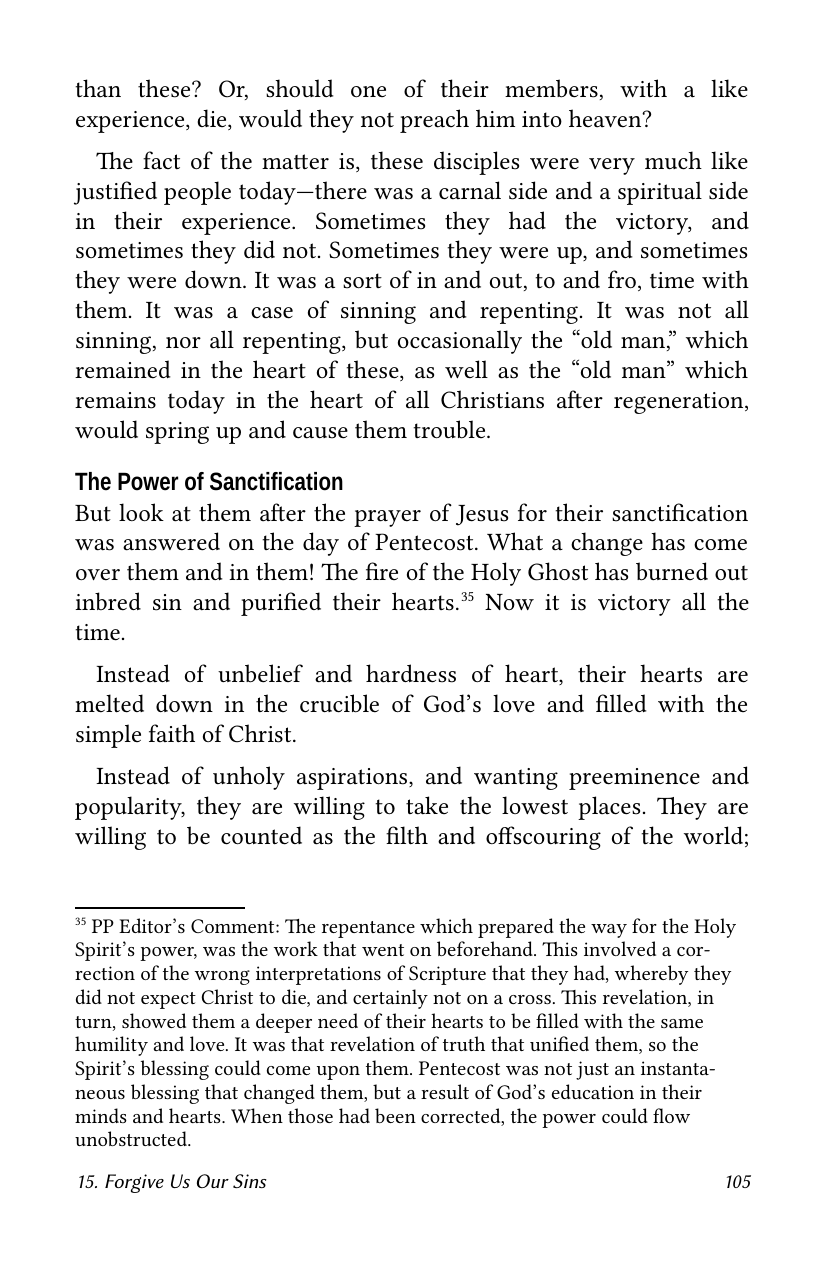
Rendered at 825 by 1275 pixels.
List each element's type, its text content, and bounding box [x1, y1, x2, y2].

subtitle The Power of Sanctification [75, 467, 750, 496]
text The fact of the matter is, these disciples were very much like justified people today—there was a carnal side and a spiritual side in their experience. Sometimes they had the victory, and sometimes they did not. Sometimes they were up, and sometimes they were down. It was a sort of in and out, to and fro, time with them. It was a case of sinning and repenting. It was not all sinning, nor all repenting, but occasionally the “old man,” which remained in the heart of these, as well as the “old man” which remains today in the heart of all Christians after regeneration, would spring up and cause them trouble. [75, 147, 750, 444]
text PP Editor’s Comment: The repentance which prepared the way for the Holy Spirit’s power, was the work that went on beforehand. This involved a cor-rection of the wrong interpretations of Scripture that they had, whereby they did not expect Christ to die, and certainly not on a cross. This revelation, in turn, showed them a deeper need of their hearts to be filled with the same humility and love. It was that revelation of truth that unified them, so the Spirit’s blessing could come upon them. Pentecost was not just an instanta-neous blessing that changed them, but a result of God’s education in their minds and hearts. When those had been corrected, the power could flow unobstructed. [75, 914, 750, 1152]
text than these? Or, should one of their members, with a like experience, die, would they not preach him into heaven? [75, 75, 750, 133]
text But look at them after the prayer of Jesus for their sanctification was answered on the day of Pentecost. What a change has come over them and in them! The fire of the Holy Ghost has burned out inbred sin and purified their hearts. Now it is victory all the time. [75, 498, 750, 647]
text Instead of unbelief and hardness of heart, their hearts are melted down in the crucible of God’s love and filled with the simple faith of Christ. [75, 660, 750, 748]
text Instead of unholy aspirations, and wanting preeminence and popularity, they are willing to take the lowest places. They are willing to be counted as the filth and offscouring of the world; [75, 762, 750, 850]
